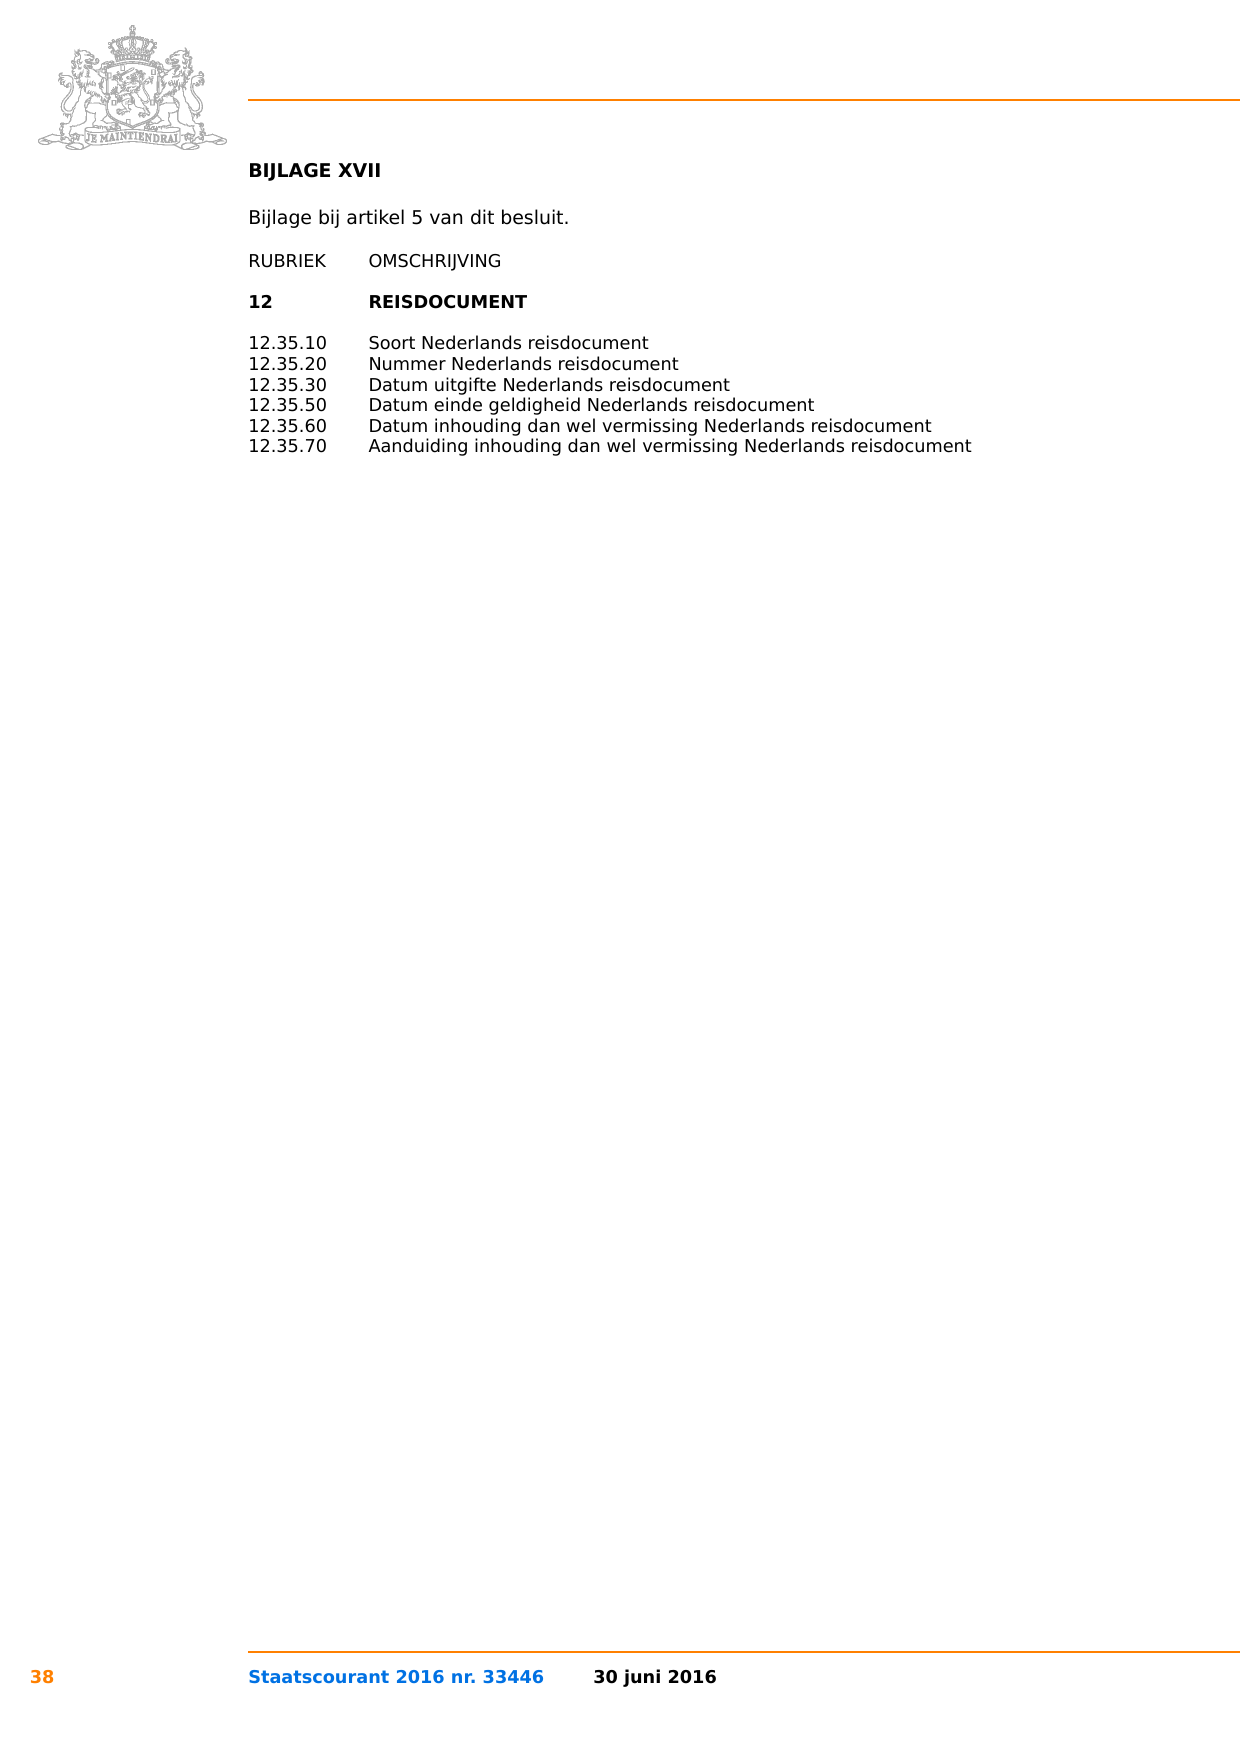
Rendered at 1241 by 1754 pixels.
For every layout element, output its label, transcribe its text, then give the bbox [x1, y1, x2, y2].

table_cell [248, 313, 362, 333]
table_cell 12 [248, 292, 362, 313]
table_header OMSCHRIJVING [363, 251, 1163, 271]
subtitle BIJLAGE XVII [248, 160, 1163, 182]
table_cell [248, 271, 362, 292]
table_cell REISDOCUMENT [363, 292, 1163, 313]
table_cell Soort Nederlands reisdocument [363, 333, 1163, 354]
table_cell 12.35.50 [248, 395, 362, 416]
picture [38, 25, 227, 150]
table_cell Datum inhouding dan wel vermissing Nederlands reisdocument [363, 416, 1163, 436]
table_cell Datum uitgifte Nederlands reisdocument [363, 375, 1163, 395]
table_cell [363, 313, 1163, 333]
table_cell 12.35.60 [248, 416, 362, 436]
table_header RUBRIEK [248, 251, 362, 271]
table_cell Aanduiding inhouding dan wel vermissing Nederlands reisdocument [363, 436, 1163, 457]
table_cell Nummer Nederlands reisdocument [363, 354, 1163, 374]
table_cell 12.35.30 [248, 375, 362, 395]
table_cell 12.35.70 [248, 436, 362, 457]
table_cell Datum einde geldigheid Nederlands reisdocument [363, 395, 1163, 416]
table_cell 12.35.20 [248, 354, 362, 374]
text Bijlage bij artikel 5 van dit besluit. [248, 207, 1163, 229]
table_cell [363, 271, 1163, 292]
table_cell 12.35.10 [248, 333, 362, 354]
